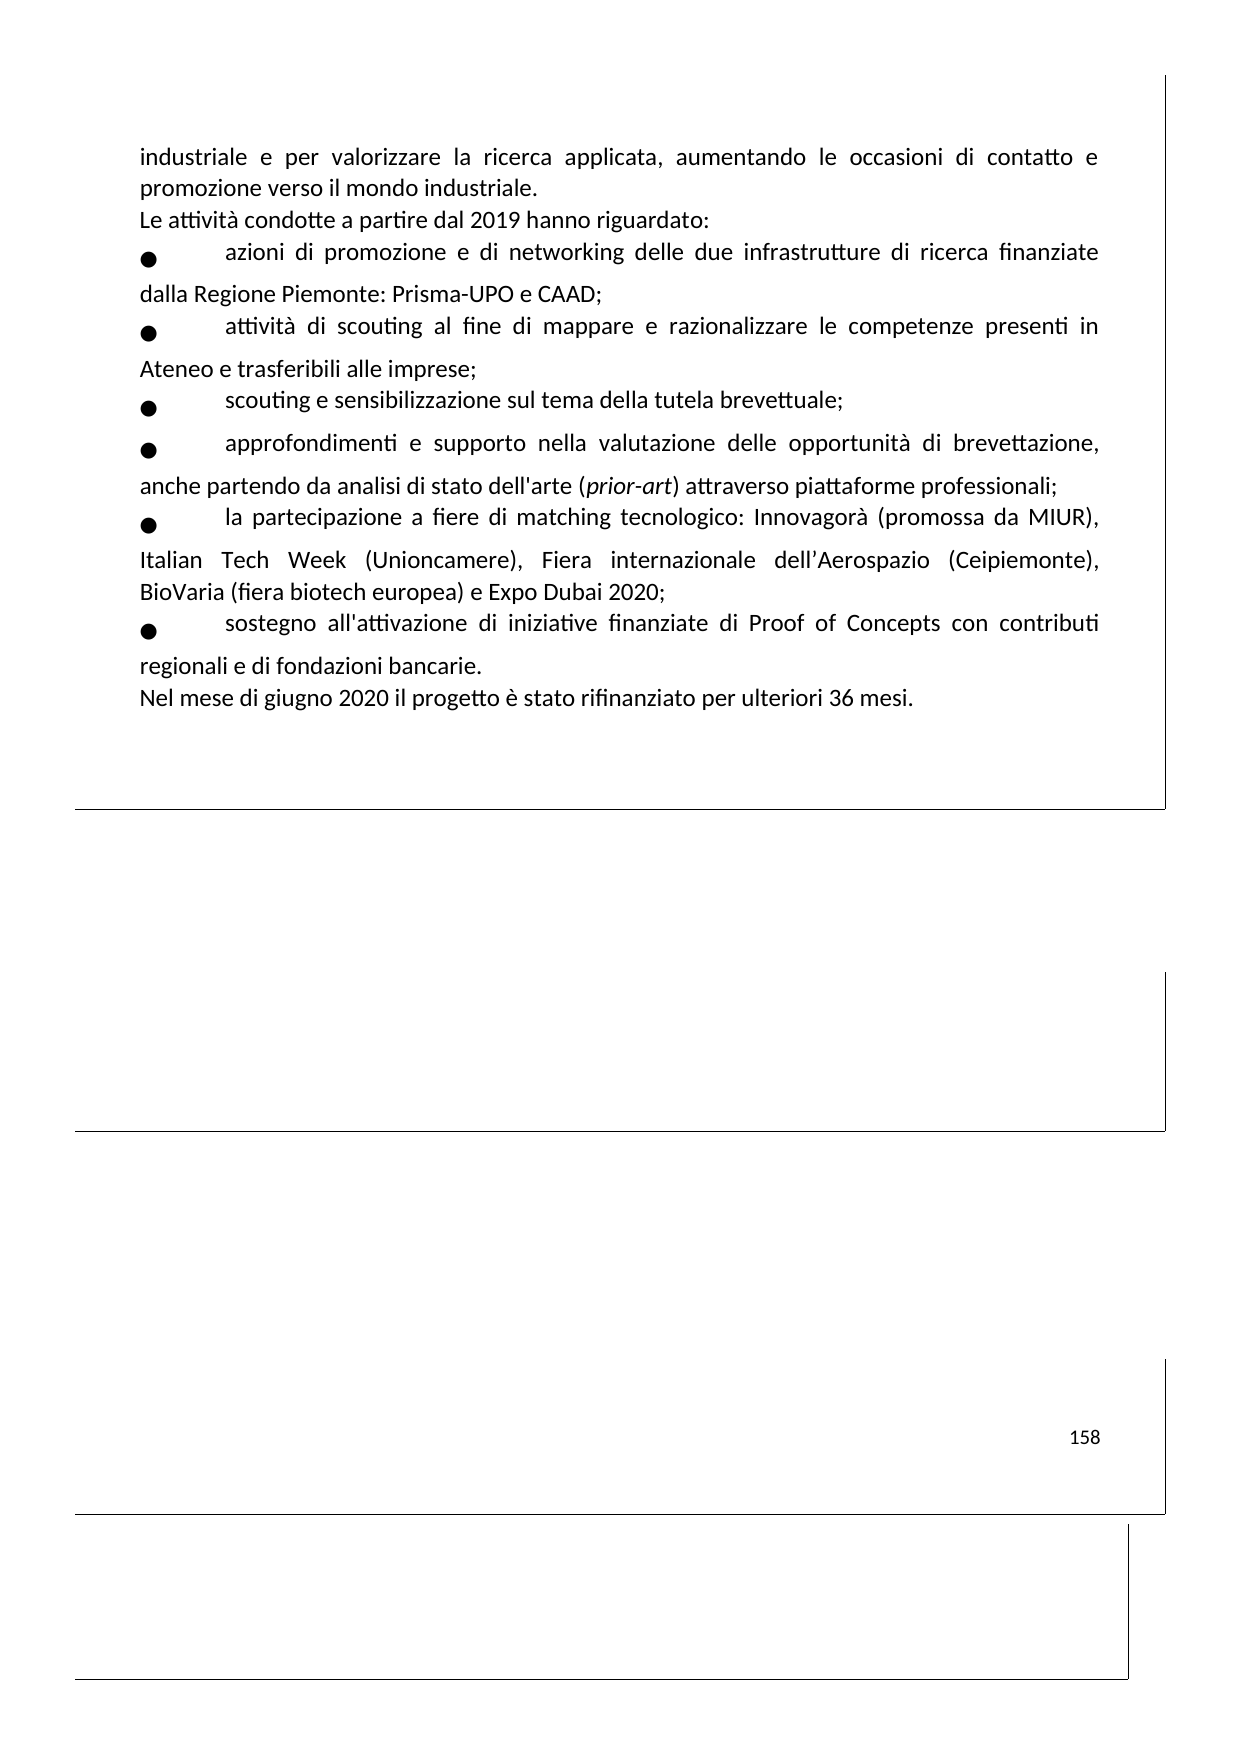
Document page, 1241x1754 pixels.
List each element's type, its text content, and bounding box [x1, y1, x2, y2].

list attività di scouting al fine di mappare e razionalizzare le competenze presenti in Ateneo e trasferibili alle imprese; [75, 309, 1165, 383]
list sostegno all'attivazione di iniziative finanziate di Proof of Concepts con contributi regionali e di fondazioni bancarie. [75, 606, 1165, 681]
list la partecipazione a fiere di matching tecnologico: Innovagorà (promossa da MIUR), Italian Tech Week (Unioncamere), Fiera internazionale dell’Aerospazio (Ceipiemonte), BioVaria (fiera biotech europea) e Expo Dubai 2020; [75, 500, 1165, 606]
list approfondimenti e supporto nella valutazione delle opportunità di brevettazione, anche partendo da analisi di stato dell'arte (prior-art) attraverso piattaforme professionali; [75, 426, 1165, 500]
subtitle Nel mese di giugno 2020 il progetto è stato rifinanziato per ulteriori 36 mesi. [75, 681, 1165, 712]
subtitle Le attività condotte a partire dal 2019 hanno riguardato: [75, 203, 1165, 234]
list scouting e sensibilizzazione sul tema della tutela brevettuale; [75, 383, 1165, 426]
subtitle industriale e per valorizzare la ricerca applicata, aumentando le occasioni di contatto e promozione verso il mondo industriale. [75, 75, 1165, 203]
list azioni di promozione e di networking delle due infrastrutture di ricerca finanziate dalla Regione Piemonte: Prisma-UPO e CAAD; [75, 234, 1165, 309]
